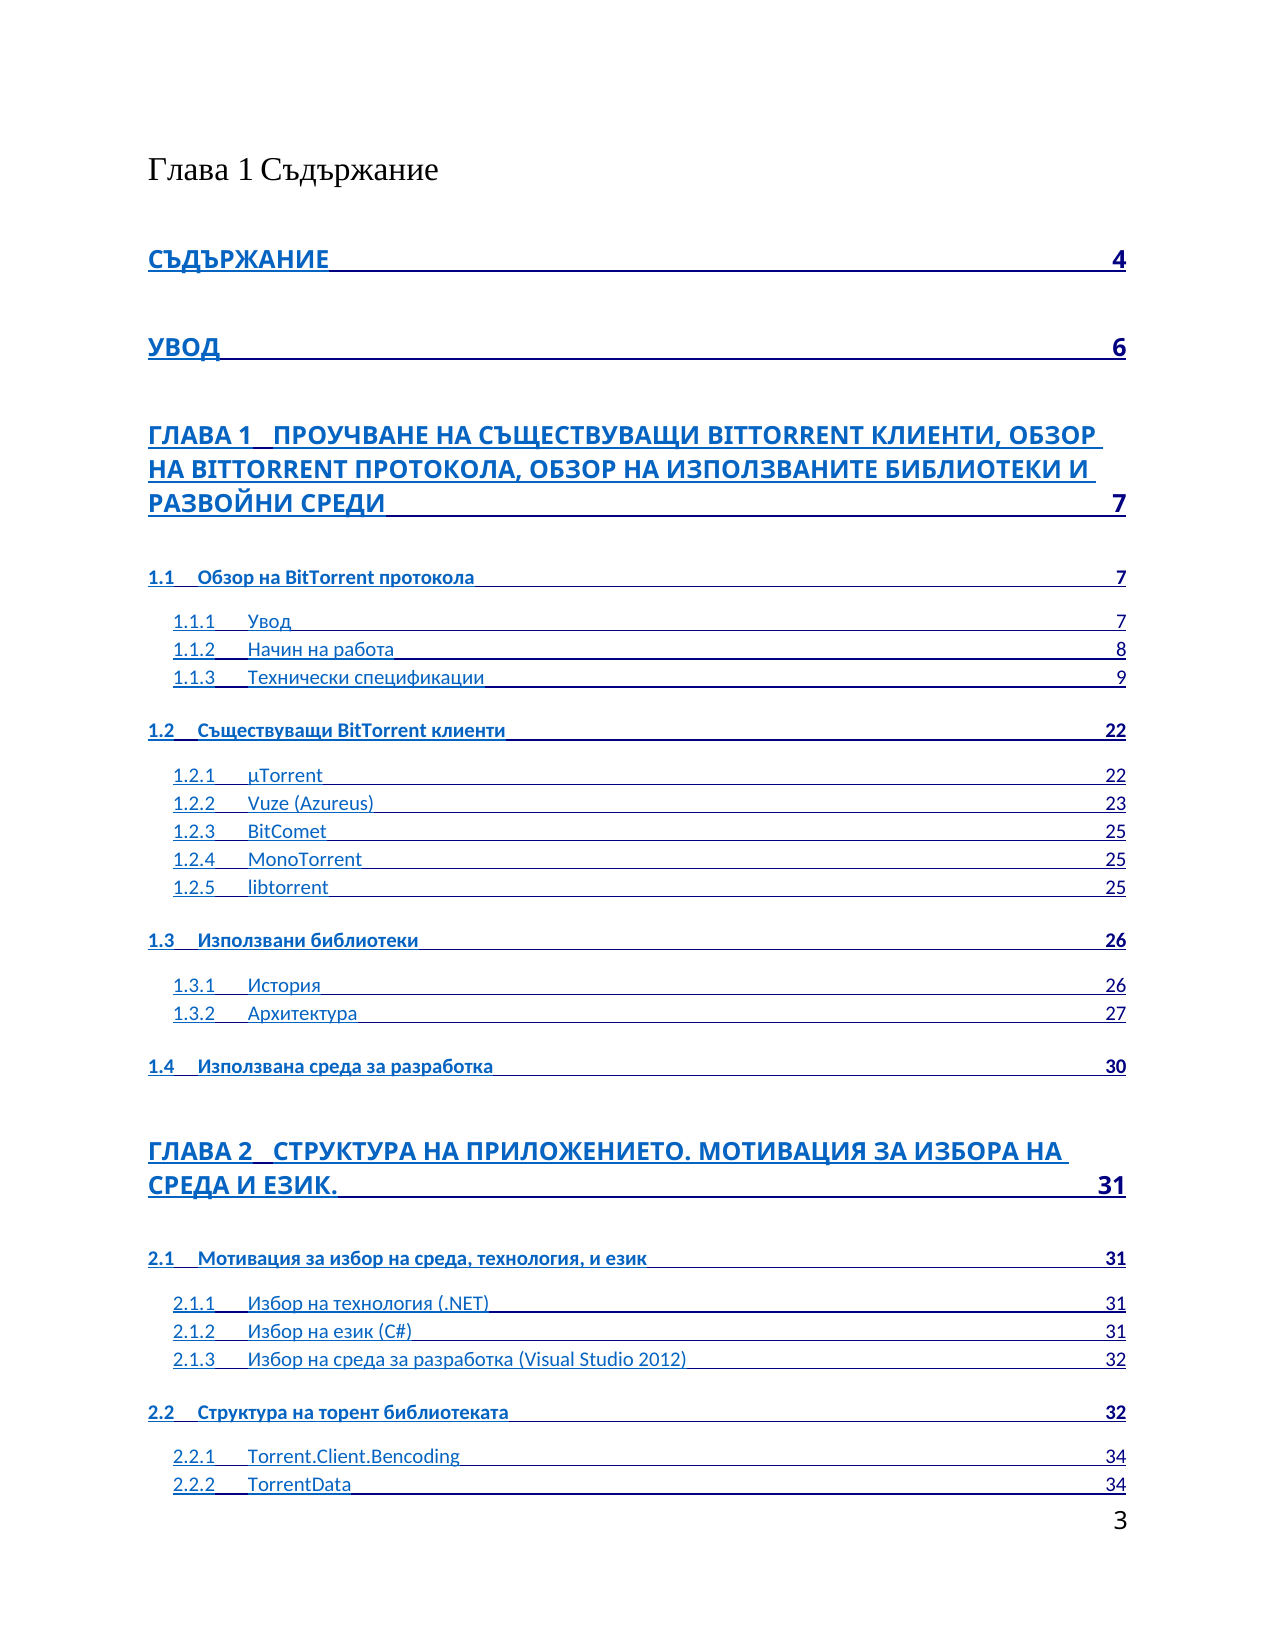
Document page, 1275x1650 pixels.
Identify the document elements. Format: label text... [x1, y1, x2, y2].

text 1.1 Обзор на BitTorrent протокола 7 [148, 562, 1127, 590]
text 1.2.2 Vuze (Azureus) 23 [173, 788, 1127, 816]
text 2.1 Мотивация за избор на среда, технология, и език 31 [148, 1243, 1127, 1271]
text 1.2.3 BitComet 25 [173, 816, 1127, 844]
text Увод 6 [148, 330, 1127, 364]
text 2.1.1 Избор на технология (.NET) 31 [173, 1288, 1127, 1316]
text Глава 2 Структура на приложението. Мотивация за избора на среда и език. 31 [148, 1133, 1127, 1201]
text Глава 1 Проучване на съществуващи BitTorrent клиенти, обзор на BitTorrent протокола, обзор на използваните библиотеки и развойни среди 7 [148, 418, 1127, 520]
text Съдържание 4 [148, 241, 1127, 276]
text 1.2.1 µTorrent 22 [173, 760, 1127, 788]
text 1.1.3 Технически спецификации 9 [173, 662, 1127, 691]
text 1.2.4 MonoTorrent 25 [173, 844, 1127, 872]
text 1.1.1 Увод 7 [173, 606, 1127, 634]
text 1.3.2 Архитектура 27 [173, 998, 1127, 1026]
text 1.4 Използванa среда за разработка 30 [148, 1051, 1127, 1079]
text 1.2.5 libtorrent 25 [173, 872, 1127, 900]
text 1.3 Използвани библиотеки 26 [148, 925, 1127, 953]
text 2.1.2 Избор на език (C#) 31 [173, 1316, 1127, 1344]
text 2.2.1 Torrent.Client.Bencoding 34 [173, 1441, 1127, 1469]
text 2.2.2 TorrentData 34 [173, 1469, 1127, 1497]
text 2.2 Структура на торент библиотеката 32 [148, 1397, 1127, 1425]
text 1.2 Съществуващи BitTorrent клиенти 22 [148, 716, 1127, 743]
text 2.1.3 Избор на среда за разработка (Visual Studio 2012) 32 [173, 1344, 1127, 1372]
text 1.3.1 История 26 [173, 970, 1127, 998]
subtitle Съдържание [148, 149, 1127, 187]
text 1.1.2 Начин на работа 8 [173, 634, 1127, 662]
